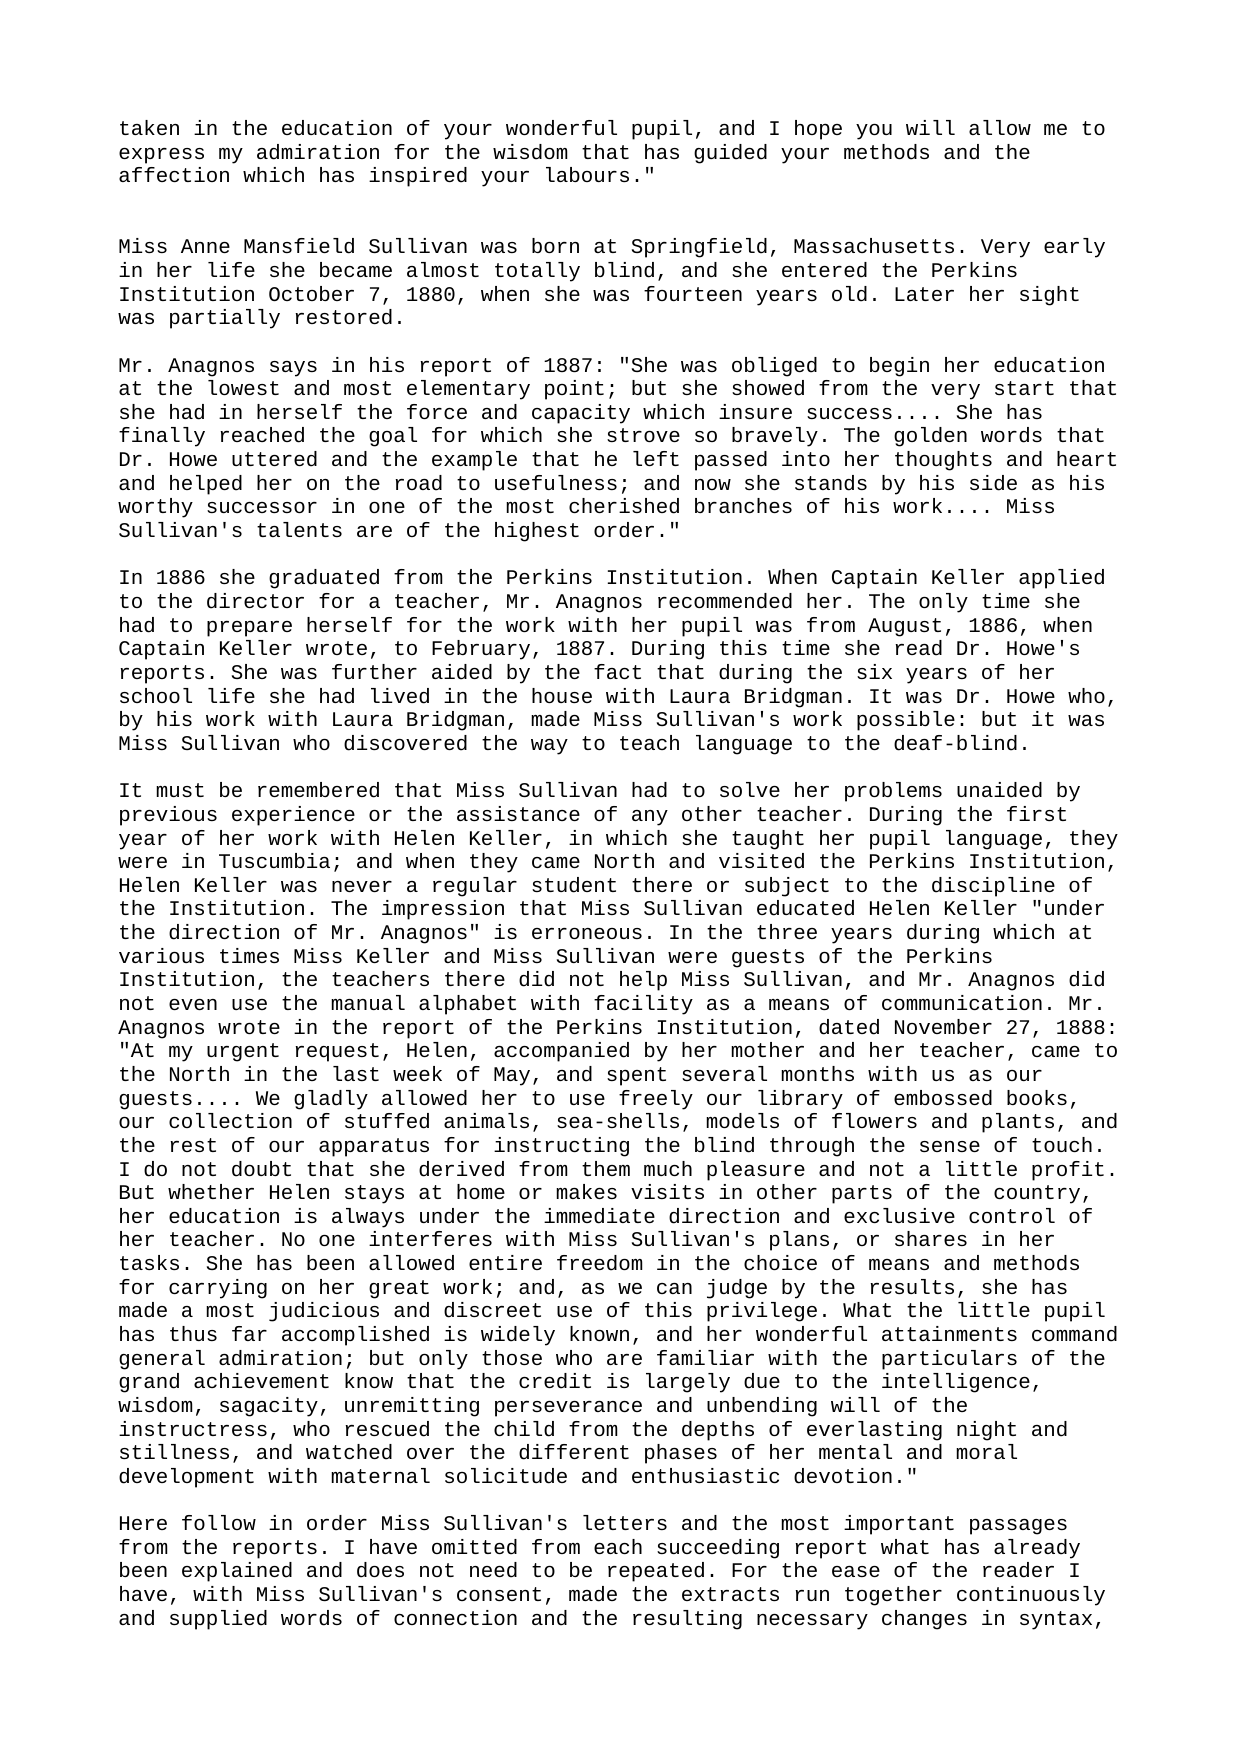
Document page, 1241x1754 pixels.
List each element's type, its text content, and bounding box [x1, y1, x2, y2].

text Here follow in order Miss Sullivan's letters and the most important passages from the reports. I have omitted from each succeeding report what has already been explained and does not need to be repeated. For the ease of the reader I have, with Miss Sullivan's consent, made the extracts run together continuously and supplied words of connection and the resulting necessary changes in syntax, [118, 1513, 1122, 1631]
text In 1886 she graduated from the Perkins Institution. When Captain Keller applied to the director for a teacher, Mr. Anagnos recommended her. The only time she had to prepare herself for the work with her pupil was from August, 1886, when Captain Keller wrote, to February, 1887. During this time she read Dr. Howe's reports. She was further aided by the fact that during the six years of her school life she had lived in the house with Laura Bridgman. It was Dr. Howe who, by his work with Laura Bridgman, made Miss Sullivan's work possible: but it was Miss Sullivan who discovered the way to teach language to the deaf-blind. [118, 567, 1122, 757]
text It must be remembered that Miss Sullivan had to solve her problems unaided by previous experience or the assistance of any other teacher. During the first year of her work with Helen Keller, in which she taught her pupil language, they were in Tuscumbia; and when they came North and visited the Perkins Institution, Helen Keller was never a regular student there or subject to the discipline of the Institution. The impression that Miss Sullivan educated Helen Keller "under the direction of Mr. Anagnos" is erroneous. In the three years during which at various times Miss Keller and Miss Sullivan were guests of the Perkins Institution, the teachers there did not help Miss Sullivan, and Mr. Anagnos did not even use the manual alphabet with facility as a means of communication. Mr. Anagnos wrote in the report of the Perkins Institution, dated November 27, 1888: "At my urgent request, Helen, accompanied by her mother and her teacher, came to the North in the last week of May, and spent several months with us as our guests.... We gladly allowed her to use freely our library of embossed books, our collection of stuffed animals, sea-shells, models of flowers and plants, and the rest of our apparatus for instructing the blind through the sense of touch. I do not doubt that she derived from them much pleasure and not a little profit. But whether Helen stays at home or makes visits in other parts of the country, her education is always under the immediate direction and exclusive control of her teacher. No one interferes with Miss Sullivan's plans, or shares in her tasks. She has been allowed entire freedom in the choice of means and methods for carrying on her great work; and, as we can judge by the results, she has made a most judicious and discreet use of this privilege. What the little pupil has thus far accomplished is widely known, and her wonderful attainments command general admiration; but only those who are familiar with the particulars of the grand achievement know that the credit is largely due to the intelligence, wisdom, sagacity, unremitting perseverance and unbending will of the instructress, who rescued the child from the depths of everlasting night and stillness, and watched over the different phases of her mental and moral development with maternal solicitude and enthusiastic devotion." [118, 780, 1122, 1489]
text Miss Anne Mansfield Sullivan was born at Springfield, Massachusetts. Very early in her life she became almost totally blind, and she entered the Perkins Institution October 7, 1880, when she was fourteen years old. Later her sight was partially restored. [118, 236, 1122, 331]
text Mr. Anagnos says in his report of 1887: "She was obliged to begin her education at the lowest and most elementary point; but she showed from the very start that she had in herself the force and capacity which insure success.... She has finally reached the goal for which she strove so bravely. The golden words that Dr. Howe uttered and the example that he left passed into her thoughts and heart and helped her on the road to usefulness; and now she stands by his side as his worthy successor in one of the most cherished branches of his work.... Miss Sullivan's talents are of the highest order." [118, 354, 1122, 544]
text taken in the education of your wonderful pupil, and I hope you will allow me to express my admiration for the wisdom that has guided your methods and the affection which has inspired your labours." [118, 118, 1122, 189]
